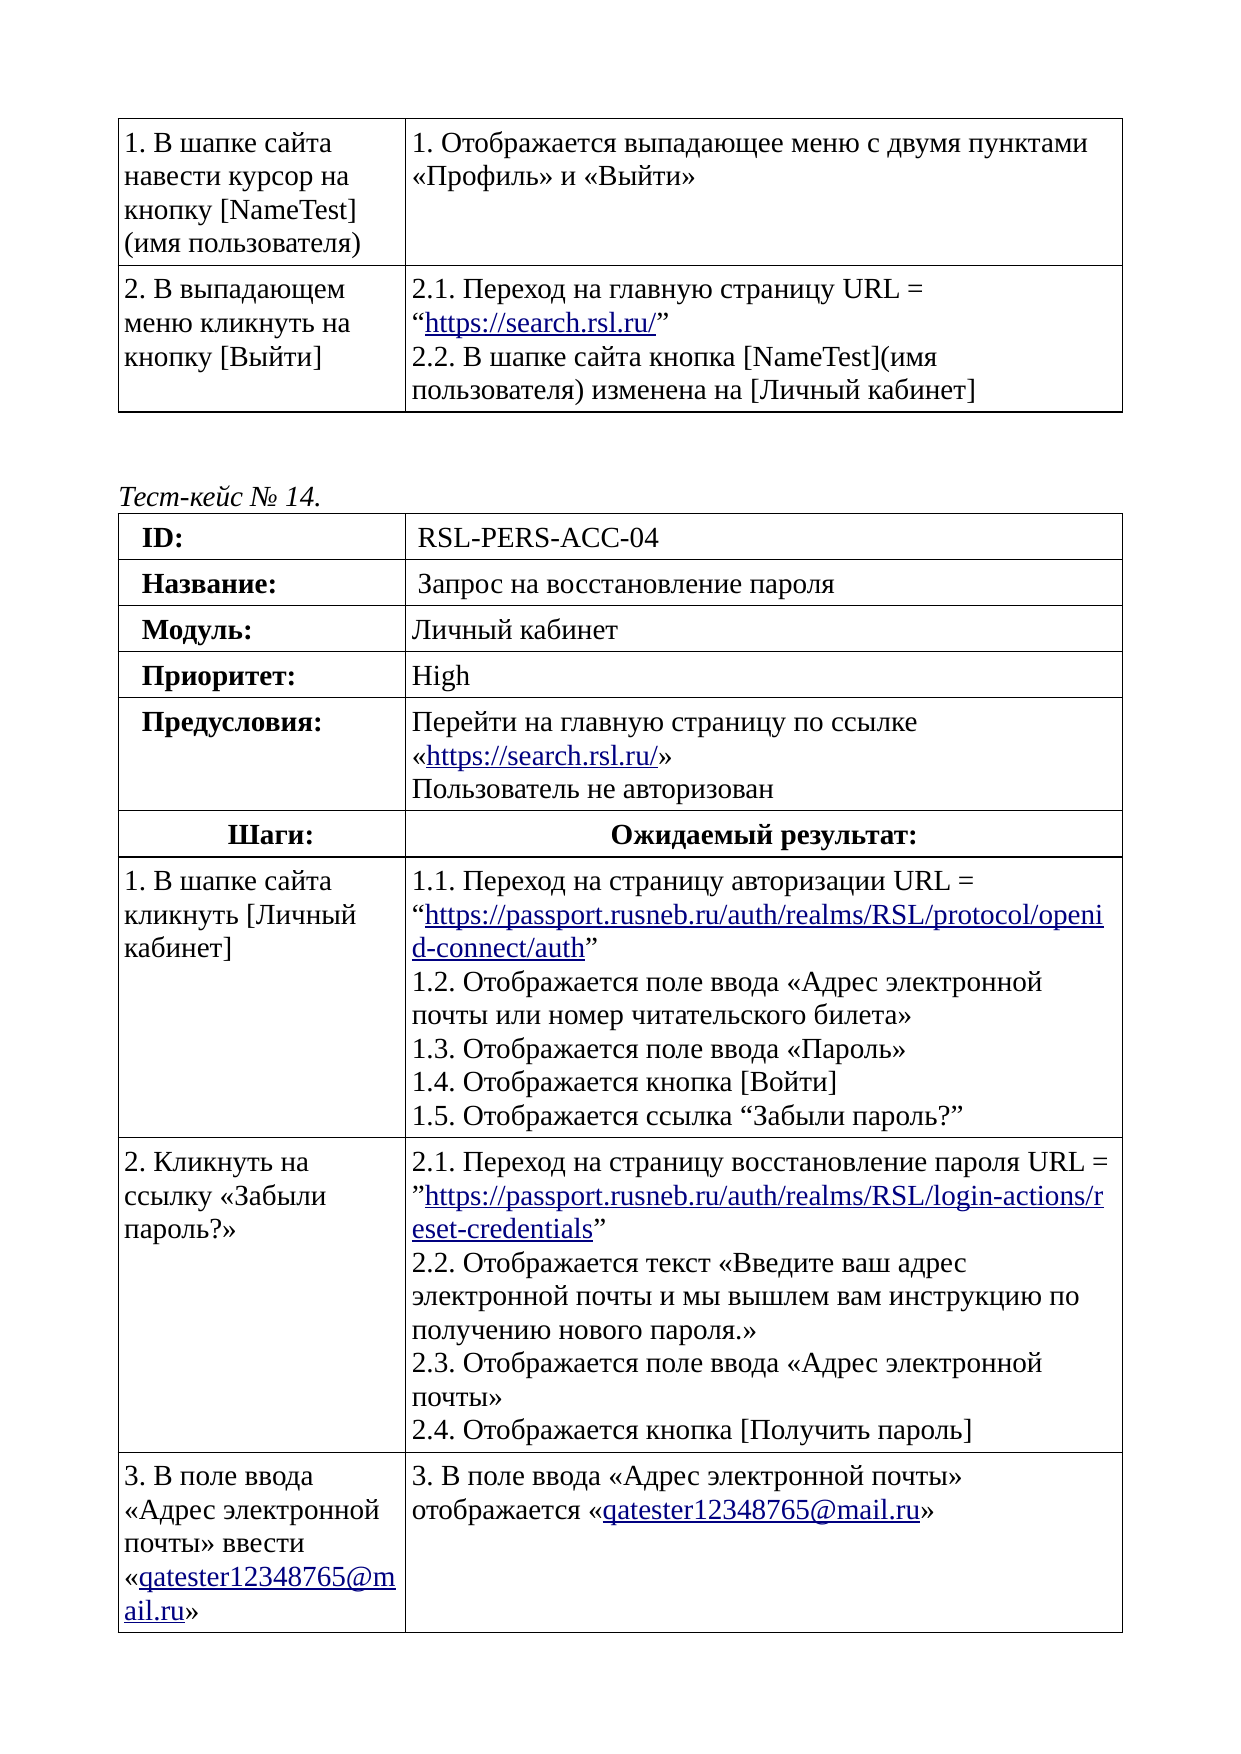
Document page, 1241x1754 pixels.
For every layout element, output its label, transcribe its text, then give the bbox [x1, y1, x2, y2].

table_cell 1.1. Переход на страницу авторизации URL = “https://passport.rusneb.ru/auth/realms/RSL/protocol/openid-connect/auth” 1.2. Отображается поле ввода «Адрес электронной почты или номер читательского билета» 1.3. Отображается поле ввода «Пароль» 1.4. Отображается кнопка [Войти] 1.5. Отображается ссылка “Забыли пароль?” [406, 858, 1122, 1137]
table_cell 2. В выпадающем меню кликнуть на кнопку [Выйти] [119, 266, 405, 411]
table_cell Модуль: [119, 606, 405, 651]
table_cell Шаги: [119, 811, 405, 856]
table_cell 2. Кликнуть на ссылку «Забыли пароль?» [119, 1138, 405, 1452]
table_cell Предусловия: [119, 698, 405, 810]
table_cell Название: [119, 560, 405, 605]
table_cell 2.1. Переход на страницу восстановление пароля URL = ”https://passport.rusneb.ru/auth/realms/RSL/login-actions/reset-credentials” 2.2. Отображается текст «Введите ваш адрес электронной почты и мы вышлем вам инструкцию по получению нового пароля.» 2.3. Отображается поле ввода «Адрес электронной почты» 2.4. Отображается кнопка [Получить пароль] [406, 1138, 1122, 1452]
table_cell Перейти на главную страницу по ссылке «https://search.rsl.ru/» Пользователь не авторизован [406, 698, 1122, 810]
text Тест-кейс № 14. [118, 479, 1122, 513]
table_cell 3. В поле ввода «Адрес электронной почты» ввести «qatester12348765@mail.ru» [119, 1453, 405, 1632]
table_cell Личный кабинет [406, 606, 1122, 651]
table_cell 3. В поле ввода «Адрес электронной почты» отображается «qatester12348765@mail.ru» [406, 1453, 1122, 1632]
table_cell 1. Отображается выпадающее меню с двумя пунктами «Профиль» и «Выйти» [406, 119, 1122, 265]
table_cell High [406, 652, 1122, 697]
table_cell Ожидаемый результат: [406, 811, 1122, 856]
table_cell 1. В шапке сайта навести курсор на кнопку [NameTest](имя пользователя) [119, 119, 405, 265]
table_cell Запрос на восстановление пароля [406, 560, 1122, 605]
table_cell Приоритет: [119, 652, 405, 697]
table_cell 1. В шапке сайта кликнуть [Личный кабинет] [119, 858, 405, 1137]
table_cell 2.1. Переход на главную страницу URL = “https://search.rsl.ru/” 2.2. В шапке сайта кнопка [NameTest](имя пользователя) изменена на [Личный кабинет] [406, 266, 1122, 411]
table_header ID: [119, 514, 405, 559]
table_header RSL-PERS-ACC-04 [406, 514, 1122, 559]
